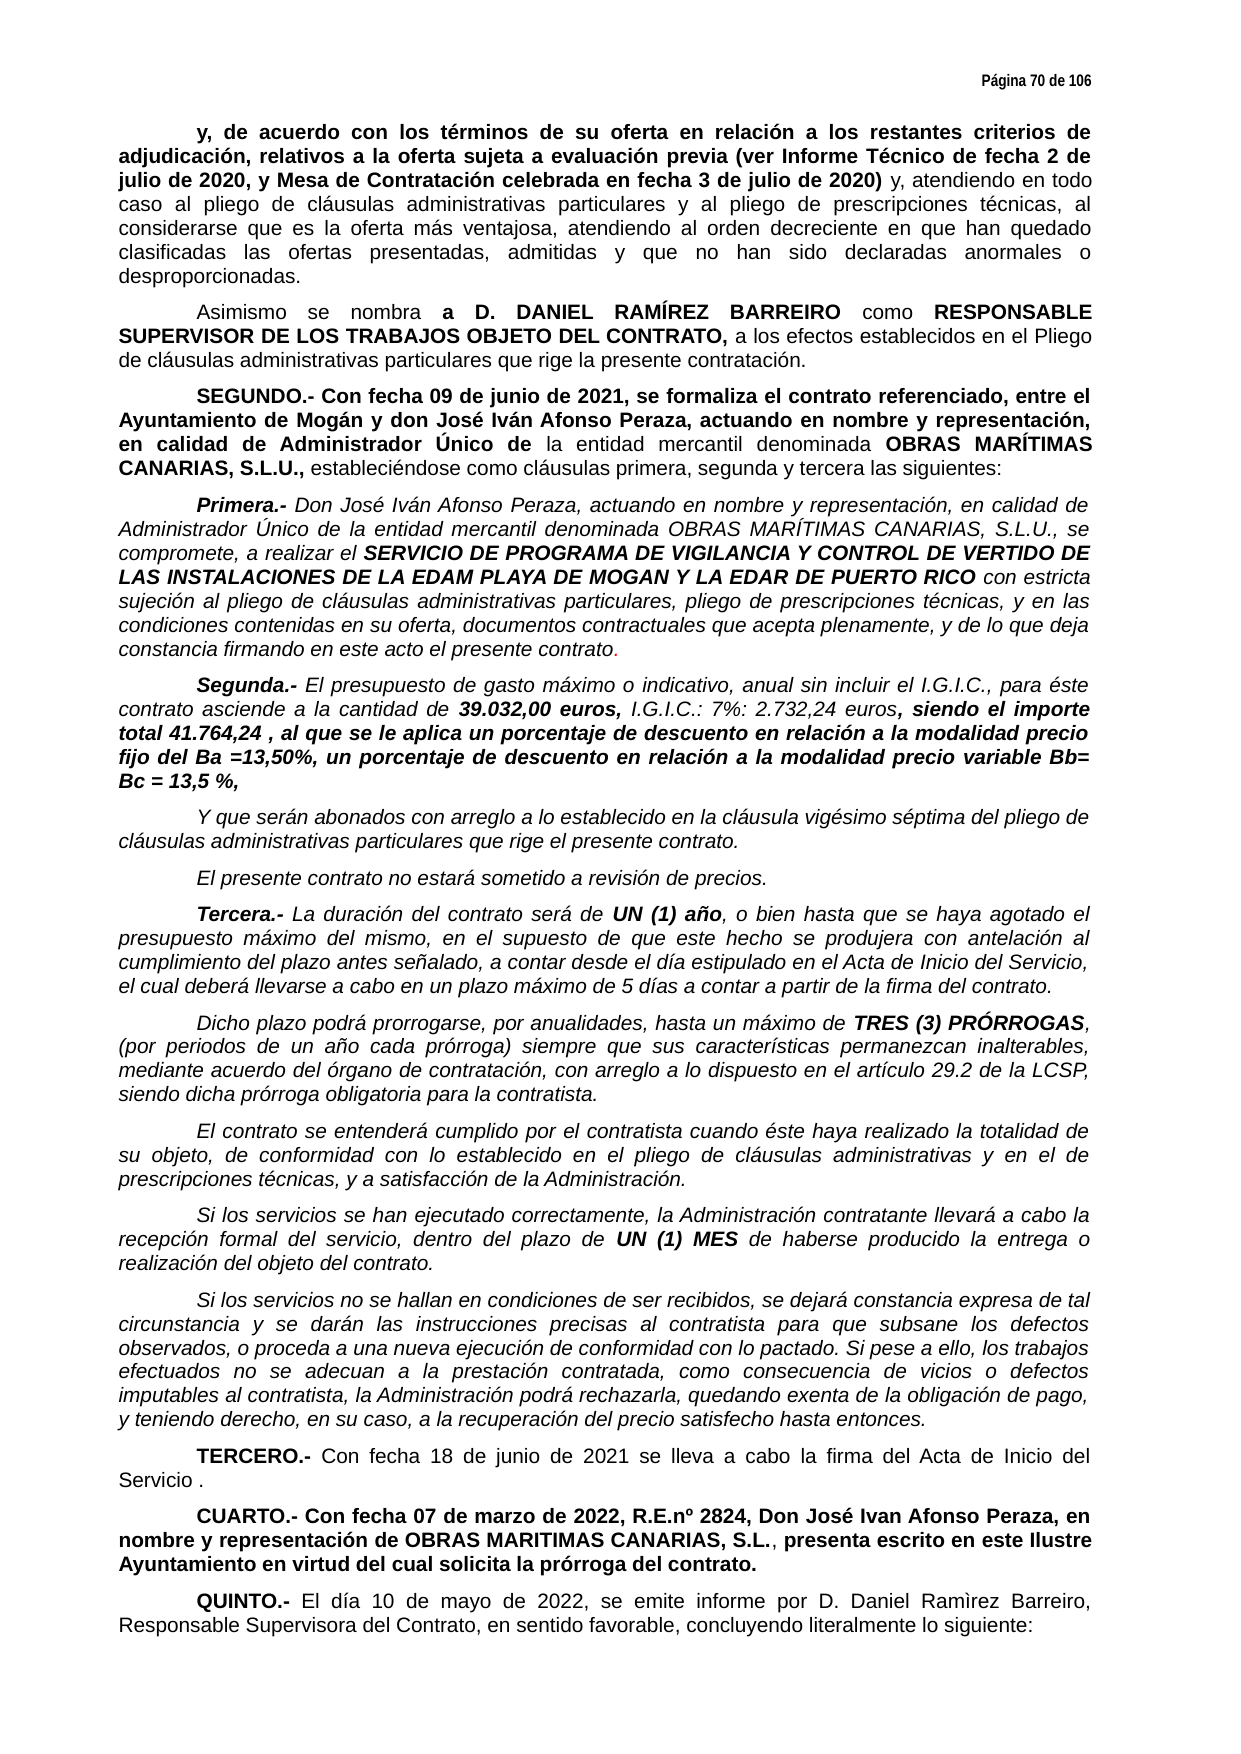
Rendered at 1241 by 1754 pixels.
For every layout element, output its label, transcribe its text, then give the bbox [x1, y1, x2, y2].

text Si los servicios se han ejecutado correctamente, la Administración contratante llevará a cabo la recepción formal del servicio, dentro del plazo de UN (1) MES de haberse producido la entrega o realización del objeto del contrato. [118, 1203, 1092, 1275]
text El presente contrato no estará sometido a revisión de precios. [118, 866, 1092, 889]
text Segunda.- El presupuesto de gasto máximo o indicativo, anual sin incluir el I.G.I.C., para éste contrato asciende a la cantidad de 39.032,00 euros, I.G.I.C.: 7%: 2.732,24 euros, siendo el importe total 41.764,24 , al que se le aplica un porcentaje de descuento en relación a la modalidad precio fijo del Ba =13,50%, un porcentaje de descuento en relación a la modalidad precio variable Bb= Bc = 13,5 %, [118, 673, 1092, 793]
text Dicho plazo podrá prorrogarse, por anualidades, hasta un máximo de TRES (3) PRÓRROGAS, (por periodos de un año cada prórroga) siempre que sus características permanezcan inalterables, mediante acuerdo del órgano de contratación, con arreglo a lo dispuesto en el artículo 29.2 de la LCSP, siendo dicha prórroga obligatoria para la contratista. [118, 1010, 1092, 1106]
text y, de acuerdo con los términos de su oferta en relación a los restantes criterios de adjudicación, relativos a la oferta sujeta a evaluación previa (ver Informe Técnico de fecha 2 de julio de 2020, y Mesa de Contratación celebrada en fecha 3 de julio de 2020) y, atendiendo en todo caso al pliego de cláusulas administrativas particulares y al pliego de prescripciones técnicas, al considerarse que es la oferta más ventajosa, atendiendo al orden decreciente en que han quedado clasificadas las ofertas presentadas, admitidas y que no han sido declaradas anormales o desproporcionadas. [118, 120, 1092, 287]
text SEGUNDO.- Con fecha 09 de junio de 2021, se formaliza el contrato referenciado, entre el Ayuntamiento de Mogán y don José Iván Afonso Peraza, actuando en nombre y representación, en calidad de Administrador Único de la entidad mercantil denominada OBRAS MARÍTIMAS CANARIAS, S.L.U., estableciéndose como cláusulas primera, segunda y tercera las siguientes: [118, 384, 1092, 480]
text El contrato se entenderá cumplido por el contratista cuando éste haya realizado la totalidad de su objeto, de conformidad con lo establecido en el pliego de cláusulas administrativas y en el de prescripciones técnicas, y a satisfacción de la Administración. [118, 1119, 1092, 1191]
text Y que serán abonados con arreglo a lo establecido en la cláusula vigésimo séptima del pliego de cláusulas administrativas particulares que rige el presente contrato. [118, 805, 1092, 853]
text TERCERO.- Con fecha 18 de junio de 2021 se lleva a cabo la firma del Acta de Inicio del Servicio . [118, 1444, 1092, 1492]
text Si los servicios no se hallan en condiciones de ser recibidos, se dejará constancia expresa de tal circunstancia y se darán las instrucciones precisas al contratista para que subsane los defectos observados, o proceda a una nueva ejecución de conformidad con lo pactado. Si pese a ello, los trabajos efectuados no se adecuan a la prestación contratada, como consecuencia de vicios o defectos imputables al contratista, la Administración podrá rechazarla, quedando exenta de la obligación de pago, y teniendo derecho, en su caso, a la recuperación del precio satisfecho hasta entonces. [118, 1287, 1092, 1431]
text CUARTO.- Con fecha 07 de marzo de 2022, R.E.nº 2824, Don José Ivan Afonso Peraza, en nombre y representación de OBRAS MARITIMAS CANARIAS, S.L., presenta escrito en este Ilustre Ayuntamiento en virtud del cual solicita la prórroga del contrato. [118, 1504, 1092, 1576]
text Asimismo se nombra a D. DANIEL RAMÍREZ BARREIRO como RESPONSABLE SUPERVISOR DE LOS TRABAJOS OBJETO DEL CONTRATO, a los efectos establecidos en el Pliego de cláusulas administrativas particulares que rige la presente contratación. [118, 300, 1092, 372]
text Primera.- Don José Iván Afonso Peraza, actuando en nombre y representación, en calidad de Administrador Único de la entidad mercantil denominada OBRAS MARÍTIMAS CANARIAS, S.L.U., se compromete, a realizar el SERVICIO DE PROGRAMA DE VIGILANCIA Y CONTROL DE VERTIDO DE LAS INSTALACIONES DE LA EDAM PLAYA DE MOGAN Y LA EDAR DE PUERTO RICO con estricta sujeción al pliego de cláusulas administrativas particulares, pliego de prescripciones técnicas, y en las condiciones contenidas en su oferta, documentos contractuales que acepta plenamente, y de lo que deja constancia firmando en este acto el presente contrato. [118, 493, 1092, 660]
text Tercera.- La duración del contrato será de UN (1) año, o bien hasta que se haya agotado el presupuesto máximo del mismo, en el supuesto de que este hecho se produjera con antelación al cumplimiento del plazo antes señalado, a contar desde el día estipulado en el Acta de Inicio del Servicio, el cual deberá llevarse a cabo en un plazo máximo de 5 días a contar a partir de la firma del contrato. [118, 902, 1092, 998]
text QUINTO.- El día 10 de mayo de 2022, se emite informe por D. Daniel Ramìrez Barreiro, Responsable Supervisora del Contrato, en sentido favorable, concluyendo literalmente lo siguiente: [118, 1588, 1092, 1636]
